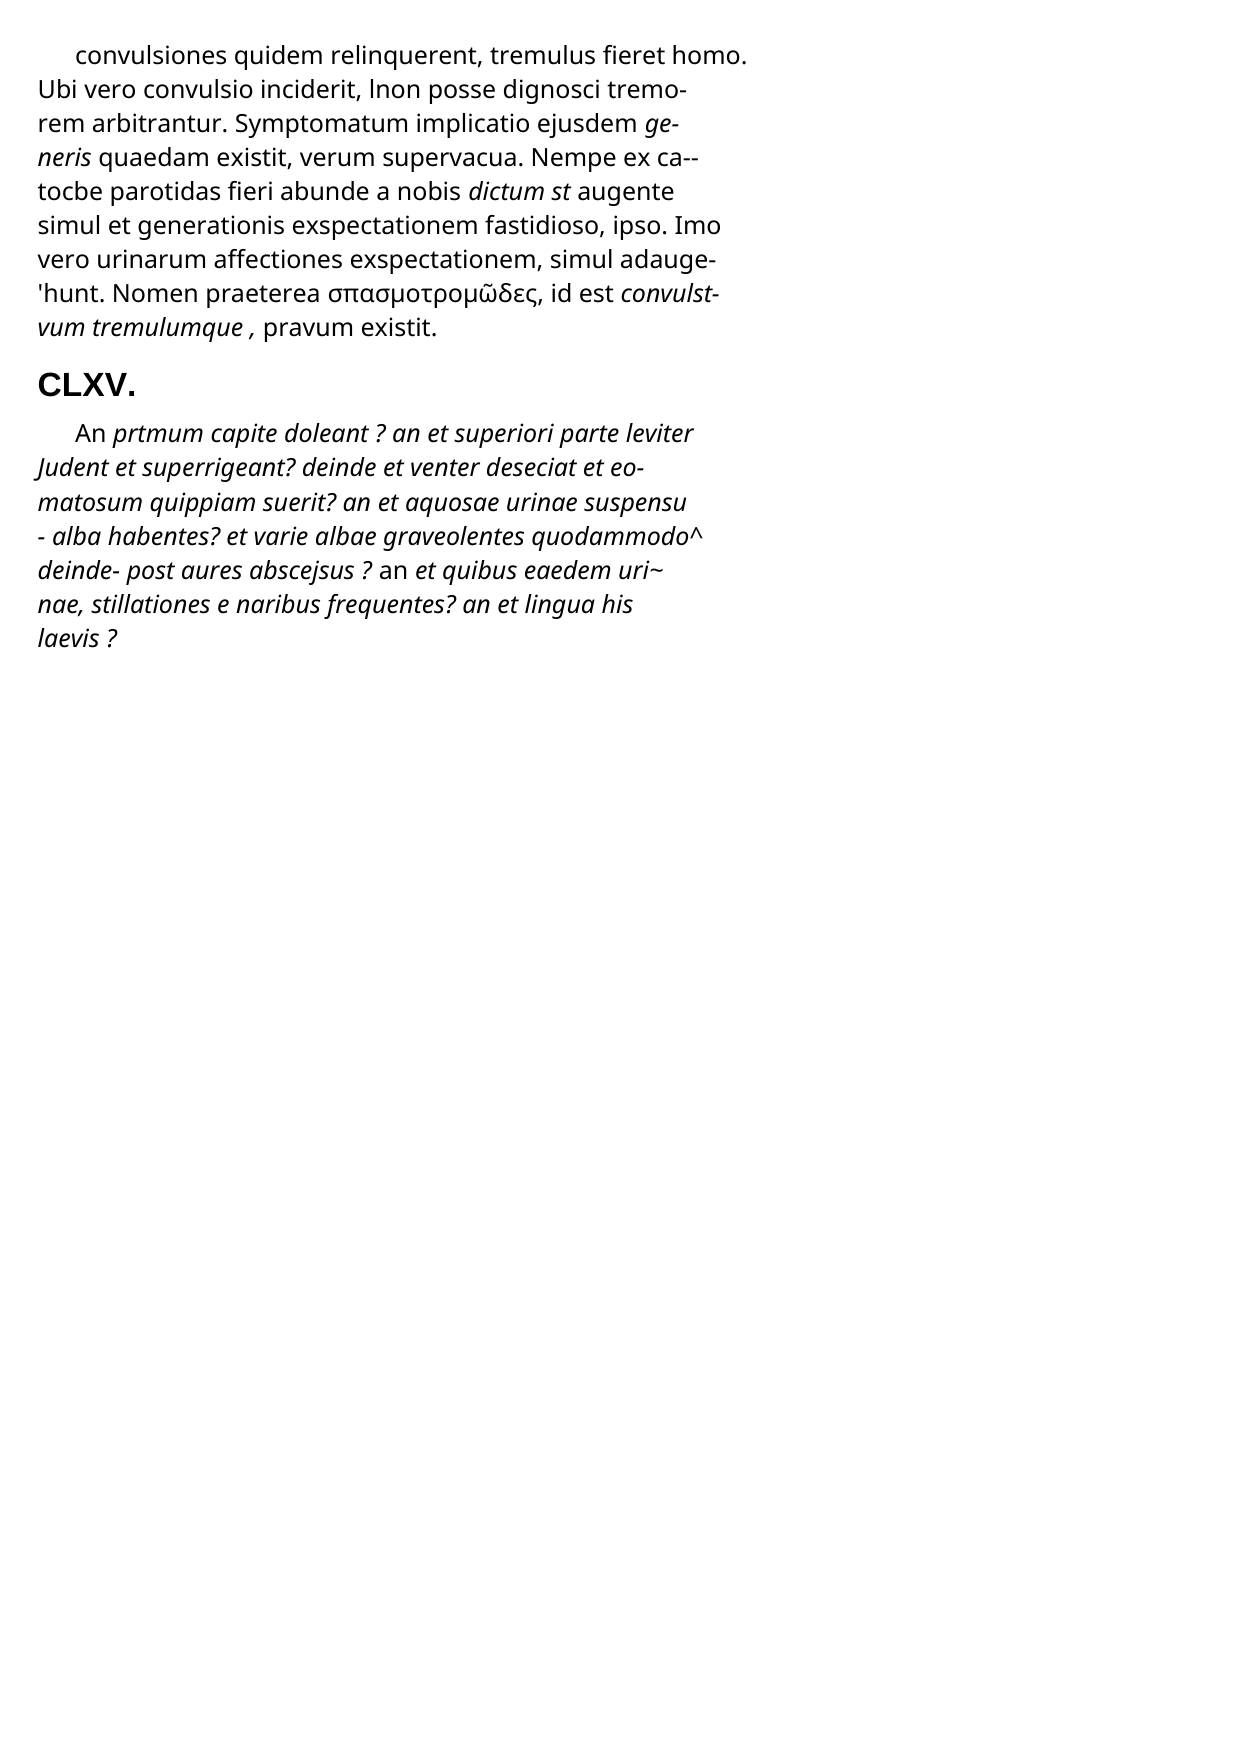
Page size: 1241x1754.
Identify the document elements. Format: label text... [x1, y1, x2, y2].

text An prtmum capite doleant ? an et superiori parte leviter Judent et superrigeant? deinde et venter deseciat et eo- matosum quippiam suerit? an et aquosae urinae suspensu - alba habentes? et varie albae graveolentes quodammodo^ deinde- post aures abscejsus ? an et quibus eaedem uri~ nae, stillationes e naribus frequentes? an et lingua his laevis ? [37, 416, 1203, 654]
subtitle CLXV. [37, 365, 1203, 403]
text convulsiones quidem relinquerent, tremulus fieret homo. Ubi vero convulsio inciderit, lnon posse dignosci tremo- rem arbitrantur. Symptomatum implicatio ejusdem ge- neris quaedam existit, verum supervacua. Nempe ex ca-- tocbe parotidas fieri abunde a nobis dictum st augente simul et generationis exspectationem fastidioso, ipso. Imo vero urinarum affectiones exspectationem, simul adauge- 'hunt. Nomen praeterea σπασμοτρομῶδες, id est convulst- vum tremulumque , pravum existit. [37, 37, 1203, 344]
